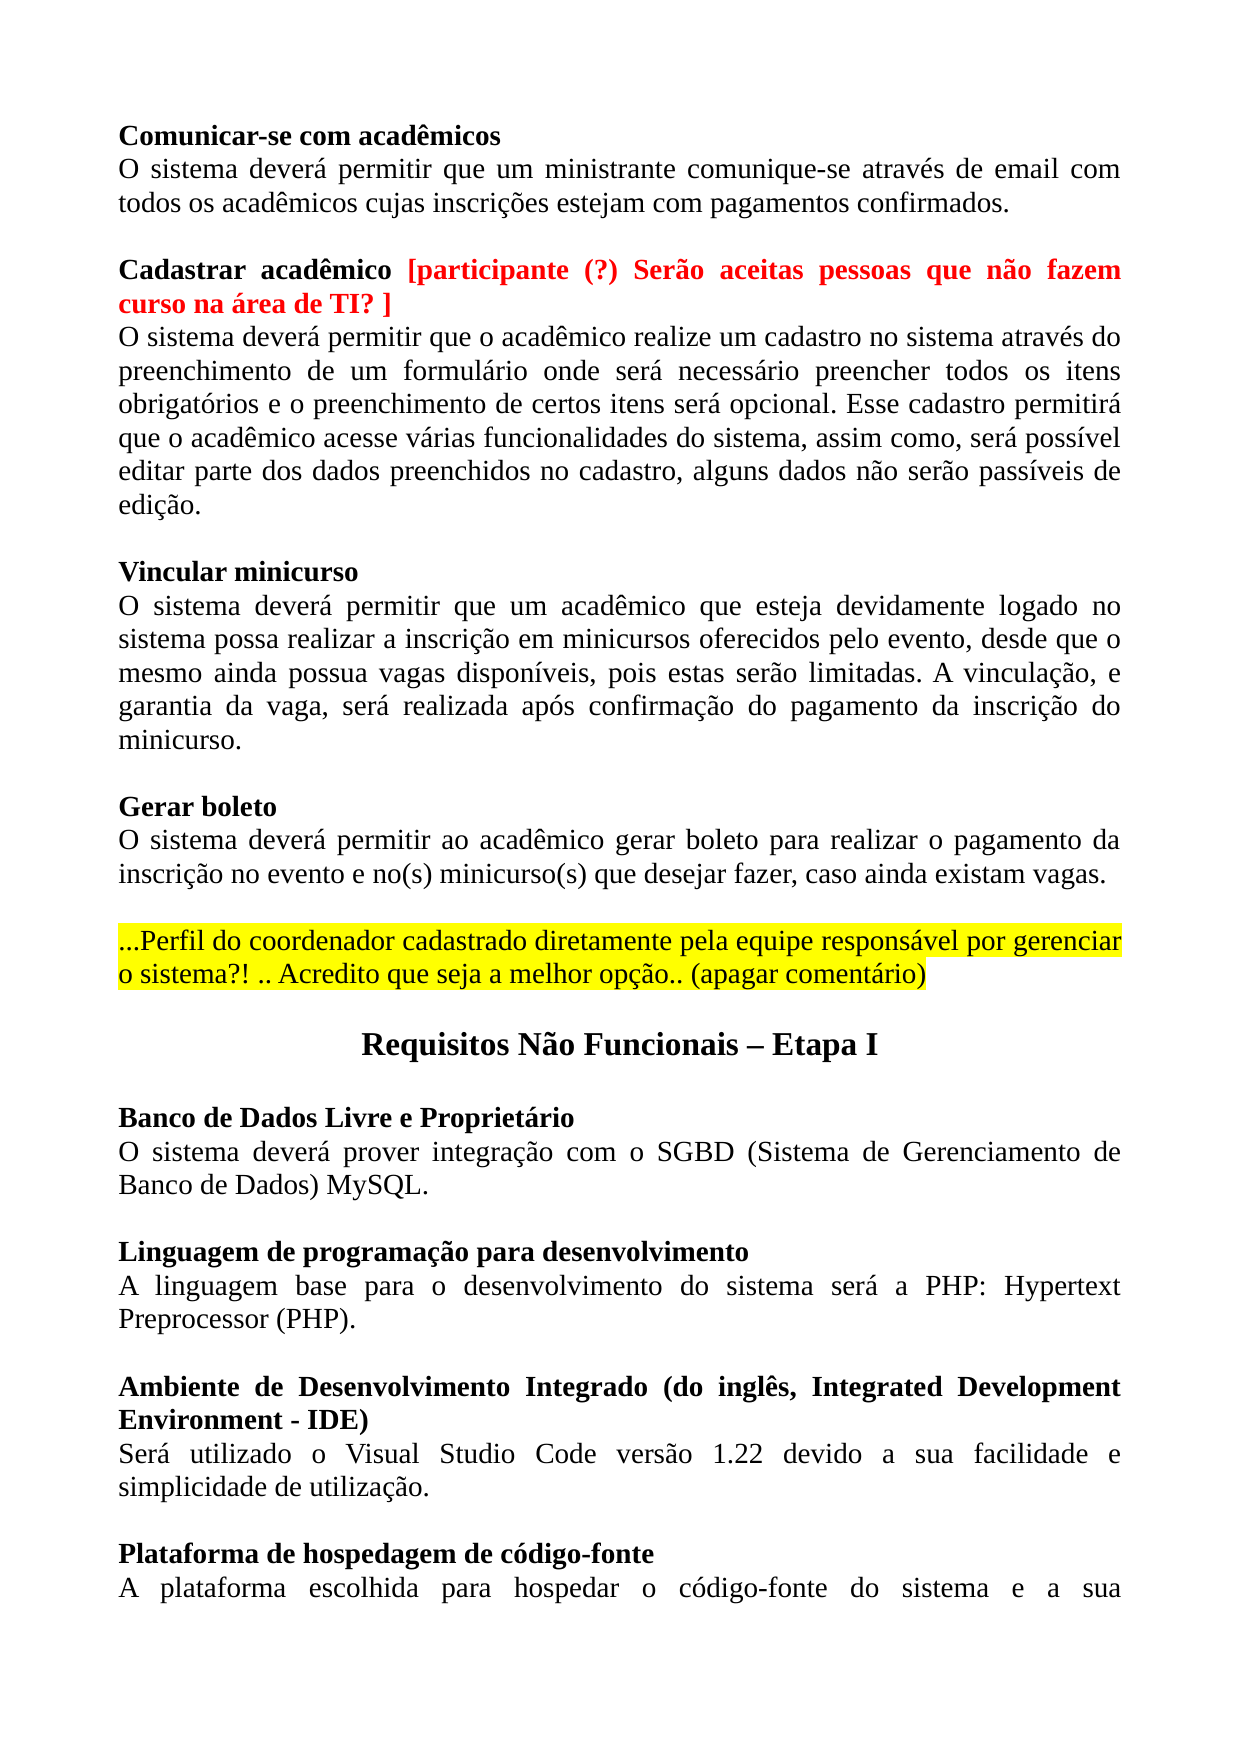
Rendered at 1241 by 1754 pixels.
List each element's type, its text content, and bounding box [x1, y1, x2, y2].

text O sistema deverá permitir ao acadêmico gerar boleto para realizar o pagamento da inscrição no evento e no(s) minicurso(s) que desejar fazer, caso ainda existam vagas. [118, 822, 1122, 889]
text Plataforma de hospedagem de código-fonte [118, 1536, 1122, 1570]
text Banco de Dados Livre e Proprietário [118, 1100, 1122, 1134]
text Será utilizado o Visual Studio Code versão 1.22 devido a sua facilidade e simplicidade de utilização. [118, 1436, 1122, 1503]
text Comunicar-se com acadêmicos [118, 118, 1122, 152]
text Gerar boleto [118, 789, 1122, 822]
text O sistema deverá permitir que um acadêmico que esteja devidamente logado no sistema possa realizar a inscrição em minicursos oferecidos pelo evento, desde que o mesmo ainda possua vagas disponíveis, pois estas serão limitadas. A vinculação, e garantia da vaga, será realizada após confirmação do pagamento da inscrição do minicurso. [118, 588, 1122, 755]
text A linguagem base para o desenvolvimento do sistema será a PHP: Hypertext Preprocessor (PHP). [118, 1268, 1122, 1335]
text ...Perfil do coordenador cadastrado diretamente pela equipe responsável por gerenciar o sistema?! .. Acredito que seja a melhor opção.. (apagar comentário) [118, 923, 1122, 990]
text O sistema deverá permitir que um ministrante comunique-se através de email com todos os acadêmicos cujas inscrições estejam com pagamentos confirmados. [118, 152, 1122, 219]
text Cadastrar acadêmico [participante (?) Serão aceitas pessoas que não fazem curso na área de TI? ] [118, 252, 1122, 319]
text Requisitos Não Funcionais – Etapa I [118, 1024, 1122, 1062]
text O sistema deverá prover integração com o SGBD (Sistema de Gerenciamento de Banco de Dados) MySQL. [118, 1134, 1122, 1201]
text Linguagem de programação para desenvolvimento [118, 1234, 1122, 1268]
text A plataforma escolhida para hospedar o código-fonte do sistema e a sua [118, 1570, 1122, 1603]
text Vincular minicurso [118, 554, 1122, 588]
text Ambiente de Desenvolvimento Integrado (do inglês, Integrated Development Environment - IDE) [118, 1369, 1122, 1436]
text O sistema deverá permitir que o acadêmico realize um cadastro no sistema através do preenchimento de um formulário onde será necessário preencher todos os itens obrigatórios e o preenchimento de certos itens será opcional. Esse cadastro permitirá que o acadêmico acesse várias funcionalidades do sistema, assim como, será possível editar parte dos dados preenchidos no cadastro, alguns dados não serão passíveis de edição. [118, 319, 1122, 521]
